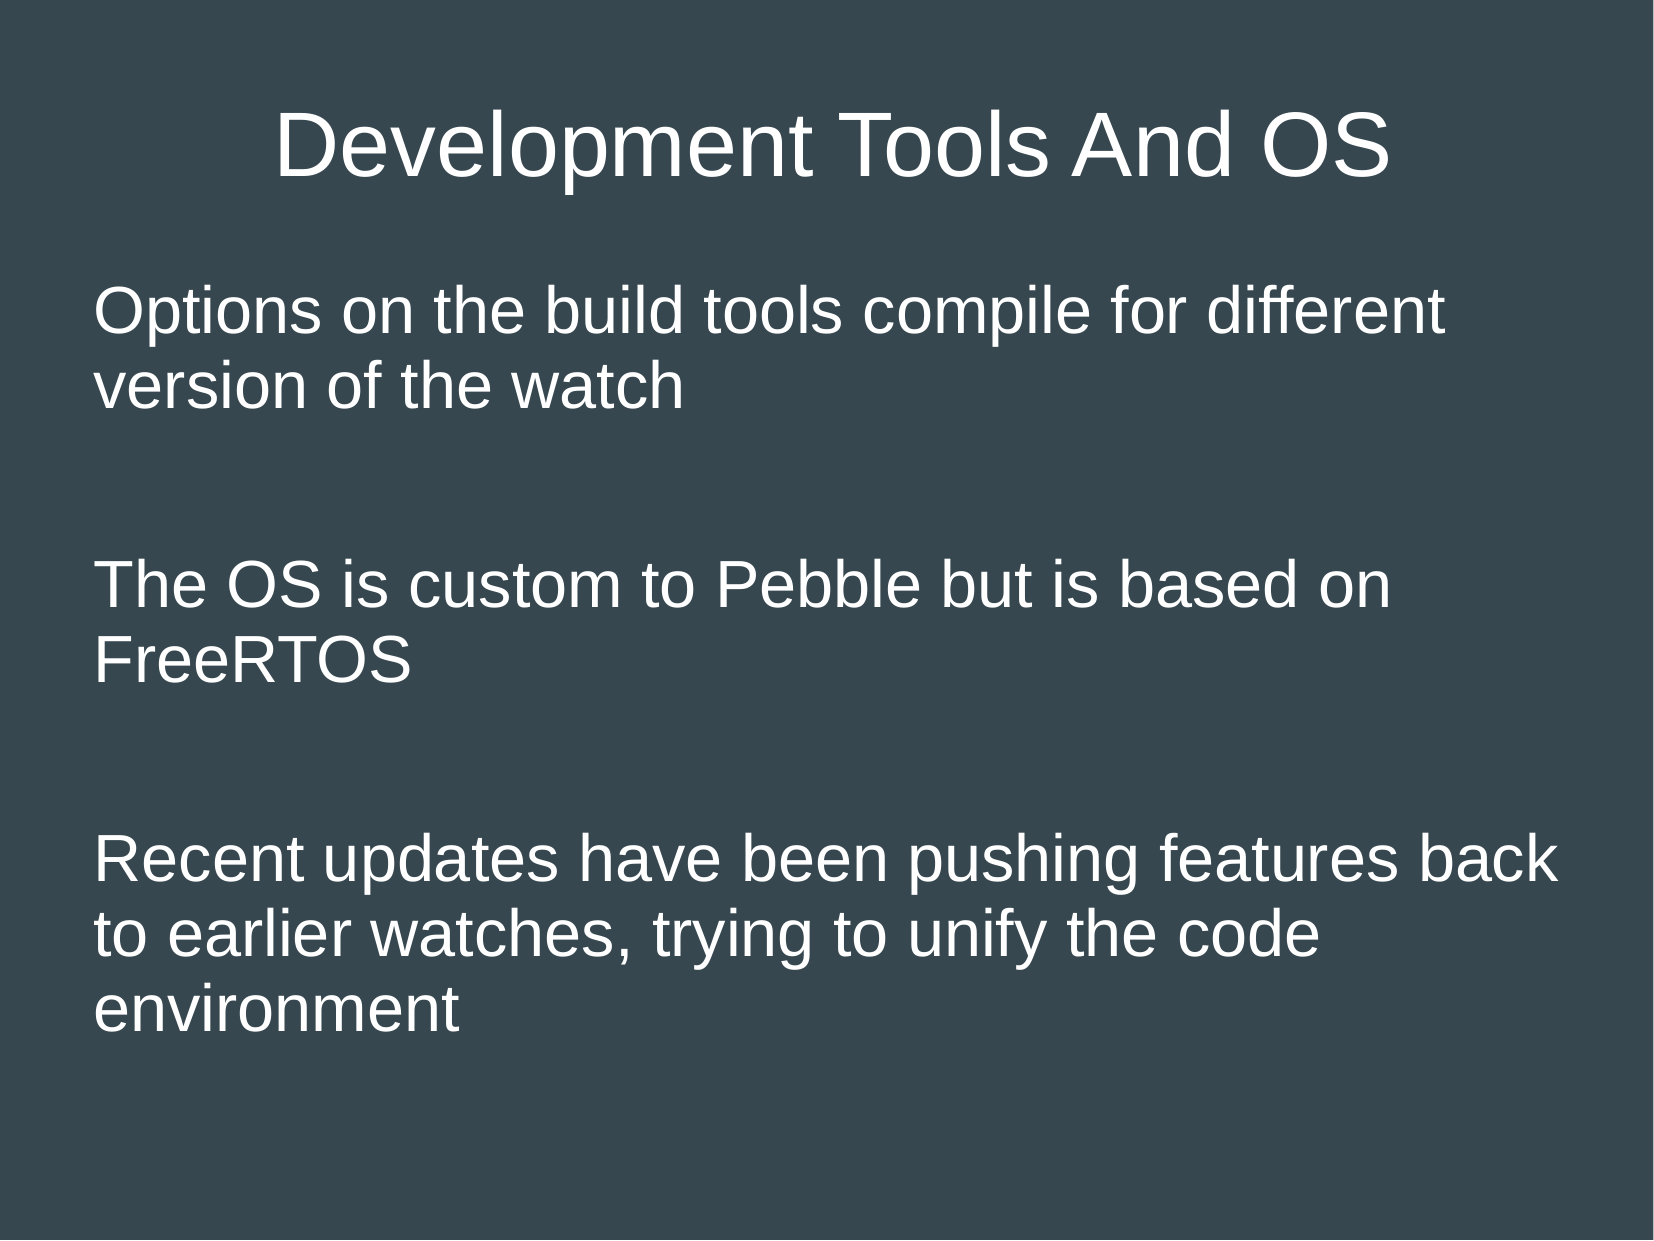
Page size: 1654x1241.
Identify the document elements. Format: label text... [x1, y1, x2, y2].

title Development Tools And OS [90, 64, 1579, 226]
text_box Options on the build tools compile for different version of the watch The OS is custom to Pebble but is based on FreeRTOS Recent updates have been pushing features back to earlier watches, trying to unify the code environment [78, 265, 1594, 1223]
